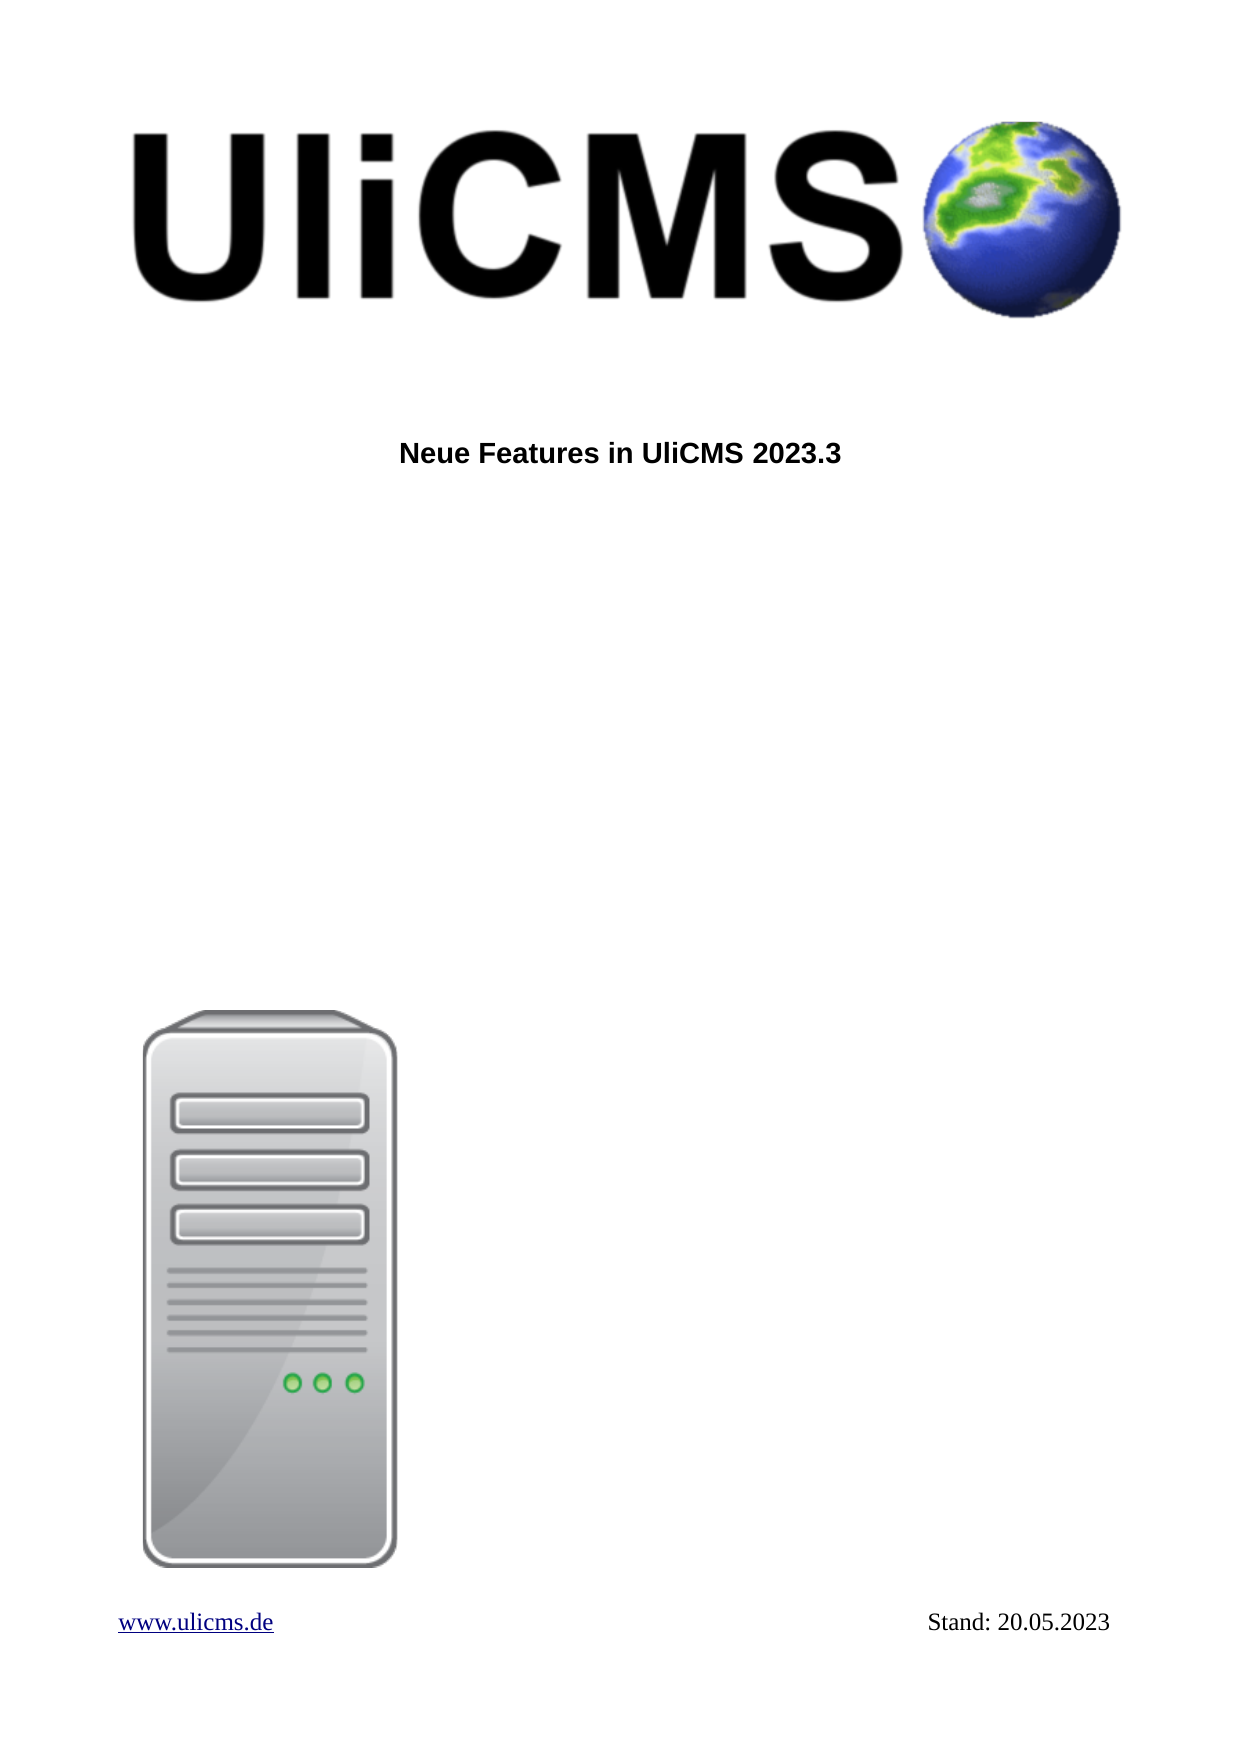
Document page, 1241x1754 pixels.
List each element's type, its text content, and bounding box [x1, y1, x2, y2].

subtitle Neue Features in UliCMS 2023.3 [118, 436, 1122, 470]
picture [118, 118, 1123, 326]
picture [142, 1010, 398, 1568]
